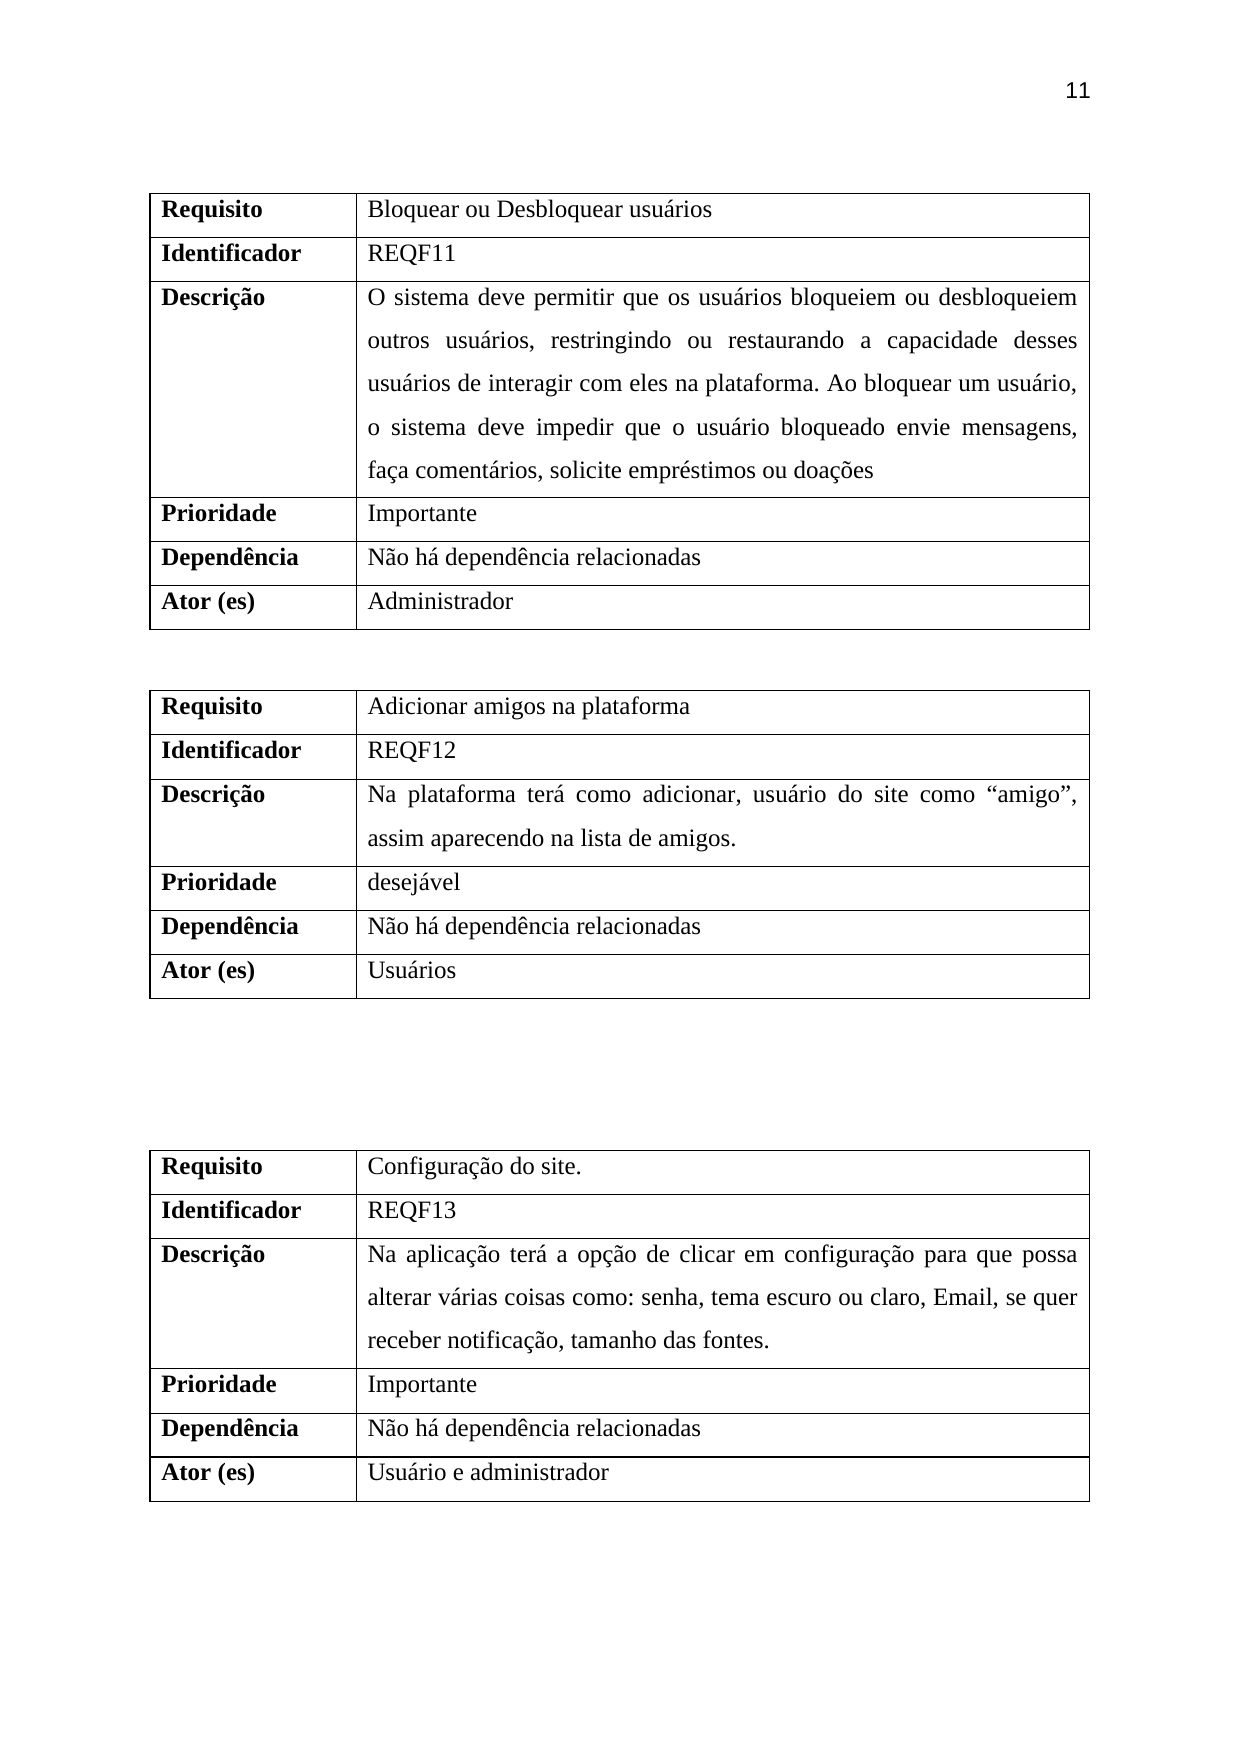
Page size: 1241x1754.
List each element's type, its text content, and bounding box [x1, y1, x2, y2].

table_cell Importante [357, 498, 1089, 541]
table_cell Identificador [151, 238, 356, 281]
table_header Requisito [151, 194, 356, 237]
table_cell Usuário e administrador [357, 1458, 1089, 1501]
table_cell desejável [357, 867, 1089, 910]
table_cell REQF11 [357, 238, 1089, 281]
table_header Bloquear ou Desbloquear usuários [357, 194, 1089, 237]
table_cell Descrição [151, 780, 356, 866]
table_cell Usuários [357, 955, 1089, 998]
table_cell Na aplicação terá a opção de clicar em configuração para que possa alterar várias coisas como: senha, tema escuro ou claro, Email, se quer receber notificação, tamanho das fontes. [357, 1239, 1089, 1368]
table_header Requisito [151, 1151, 356, 1194]
table_cell O sistema deve permitir que os usuários bloqueiem ou desbloqueiem outros usuários, restringindo ou restaurando a capacidade desses usuários de interagir com eles na plataforma. Ao bloquear um usuário, o sistema deve impedir que o usuário bloqueado envie mensagens, faça comentários, solicite empréstimos ou doações [357, 282, 1089, 497]
table_cell REQF13 [357, 1195, 1089, 1238]
table_cell Prioridade [151, 1369, 356, 1412]
table_cell Identificador [151, 1195, 356, 1238]
table_header Requisito [151, 691, 356, 734]
table_cell Dependência [151, 542, 356, 585]
table_cell Ator (es) [151, 955, 356, 998]
table_cell Prioridade [151, 498, 356, 541]
table_cell Administrador [357, 586, 1089, 629]
table_cell Descrição [151, 1239, 356, 1368]
table_cell REQF12 [357, 735, 1089, 778]
table_cell Ator (es) [151, 586, 356, 629]
table_cell Importante [357, 1369, 1089, 1412]
table_cell Dependência [151, 1414, 356, 1456]
table_cell Descrição [151, 282, 356, 497]
table_cell Não há dependência relacionadas [357, 911, 1089, 954]
table_cell Identificador [151, 735, 356, 778]
table_cell Prioridade [151, 867, 356, 910]
table_header Adicionar amigos na plataforma [357, 691, 1089, 734]
table_cell Na plataforma terá como adicionar, usuário do site como “amigo”, assim aparecendo na lista de amigos. [357, 780, 1089, 866]
table_cell Não há dependência relacionadas [357, 1414, 1089, 1456]
table_cell Não há dependência relacionadas [357, 542, 1089, 585]
table_cell Dependência [151, 911, 356, 954]
table_header Configuração do site. [357, 1151, 1089, 1194]
table_cell Ator (es) [151, 1458, 356, 1501]
